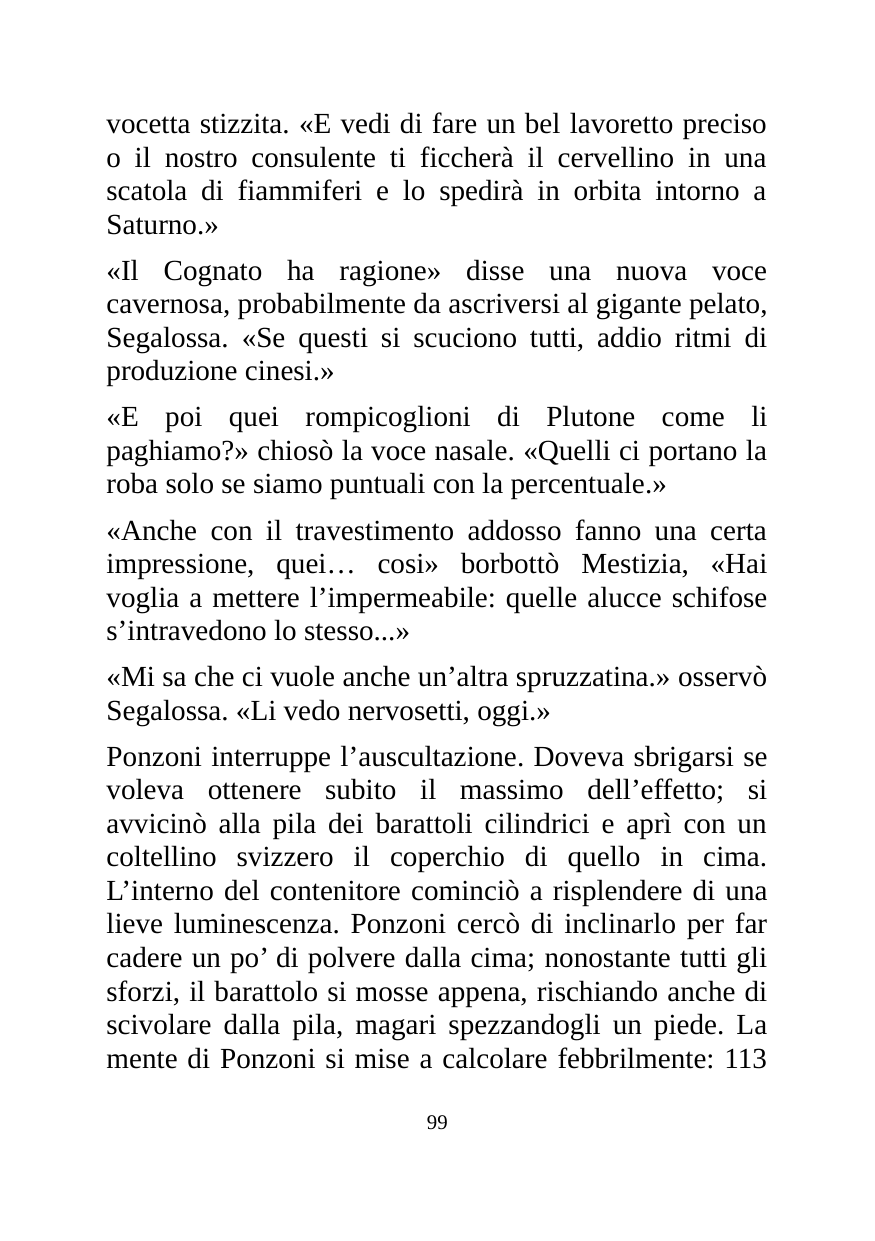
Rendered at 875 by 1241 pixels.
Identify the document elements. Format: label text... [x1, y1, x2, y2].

text vocetta stizzita. «E vedi di fare un bel lavoretto preciso o il nostro consulente ti ficcherà il cervellino in una scatola di fiammiferi e lo spedirà in orbita intorno a Saturno.» [106, 106, 768, 240]
text «Anche con il travestimento addosso fanno una certa impressione, quei… cosi» borbottò Mestizia, «Hai voglia a mettere l’impermeabile: quelle alucce schifose s’intravedono lo stesso...» [106, 513, 768, 647]
text «Mi sa che ci vuole anche un’altra spruzzatina.» osservò Segalossa. «Li vedo nervosetti, oggi.» [106, 659, 768, 726]
text Ponzoni interruppe l’auscultazione. Doveva sbrigarsi se voleva ottenere subito il massimo dell’effetto; si avvicinò alla pila dei barattoli cilindrici e aprì con un coltellino svizzero il coperchio di quello in cima. L’interno del contenitore cominciò a risplendere di una lieve luminescenza. Ponzoni cercò di inclinarlo per far cadere un po’ di polvere dalla cima; nonostante tutti gli sforzi, il barattolo si mosse appena, rischiando anche di scivolare dalla pila, magari spezzandogli un piede. La mente di Ponzoni si mise a calcolare febbrilmente: 113 [106, 739, 768, 1074]
text «E poi quei rompicoglioni di Plutone come li paghiamo?» chiosò la voce nasale. «Quelli ci portano la roba solo se siamo puntuali con la percentuale.» [106, 399, 768, 500]
text «Il Cognato ha ragione» disse una nuova voce cavernosa, probabilmente da ascriversi al gigante pelato, Segalossa. «Se questi si scuciono tutti, addio ritmi di produzione cinesi.» [106, 253, 768, 387]
